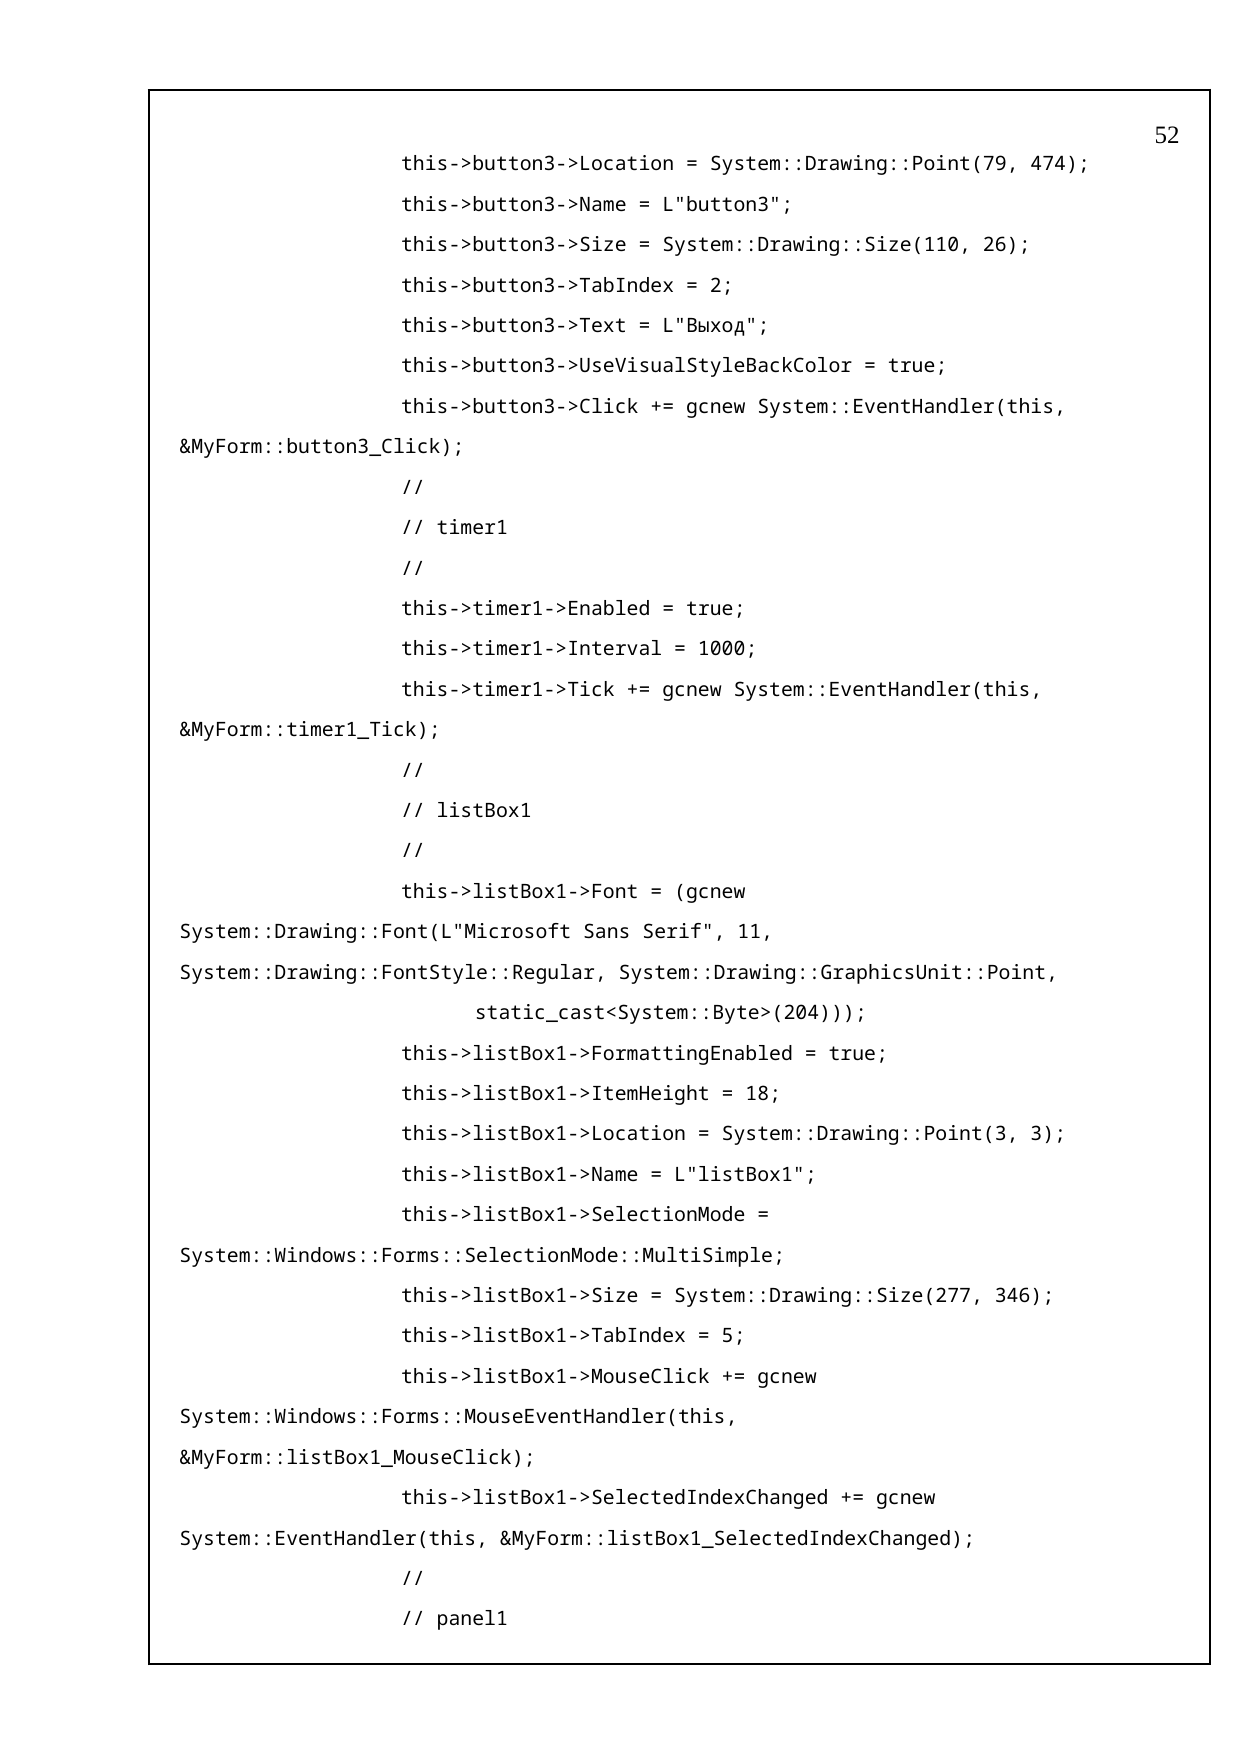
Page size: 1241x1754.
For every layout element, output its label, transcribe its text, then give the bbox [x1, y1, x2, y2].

text this->listBox1->Name = L"listBox1"; [179, 1160, 1099, 1187]
text this->listBox1->SelectedIndexChanged += gcnew System::EventHandler(this, &MyForm::listBox1_SelectedIndexChanged); [179, 1483, 1099, 1551]
text // [179, 554, 1099, 581]
text this->listBox1->Font = (gcnew System::Drawing::Font(L"Microsoft Sans Serif", 11, System::Drawing::FontStyle::Regular, System::Drawing::GraphicsUnit::Point, [179, 877, 1099, 985]
text this->listBox1->TabIndex = 5; [179, 1322, 1099, 1349]
text this->button3->Click += gcnew System::EventHandler(this, &MyForm::button3_Click); [179, 392, 1099, 459]
text this->button3->Text = L"Выход"; [179, 311, 1099, 338]
text this->timer1->Interval = 1000; [179, 634, 1099, 662]
text this->listBox1->ItemHeight = 18; [179, 1079, 1099, 1106]
text // timer1 [179, 513, 1099, 540]
text this->button3->Location = System::Drawing::Point(79, 474); [179, 149, 1099, 177]
text // [179, 756, 1099, 783]
text this->listBox1->Size = System::Drawing::Size(277, 346); [179, 1281, 1099, 1308]
text this->timer1->Tick += gcnew System::EventHandler(this, &MyForm::timer1_Tick); [179, 675, 1099, 742]
text this->button3->Name = L"button3"; [179, 190, 1099, 217]
text // [179, 1564, 1099, 1591]
text // panel1 [179, 1604, 1099, 1632]
text this->listBox1->Location = System::Drawing::Point(3, 3); [179, 1119, 1099, 1147]
text this->button3->TabIndex = 2; [179, 271, 1099, 298]
text // [179, 473, 1099, 500]
text static_cast<System::Byte>(204))); [179, 998, 1099, 1025]
text this->listBox1->SelectionMode = System::Windows::Forms::SelectionMode::MultiSimple; [179, 1200, 1099, 1268]
text this->listBox1->FormattingEnabled = true; [179, 1039, 1099, 1066]
text this->button3->UseVisualStyleBackColor = true; [179, 352, 1099, 379]
text // listBox1 [179, 796, 1099, 823]
text this->timer1->Enabled = true; [179, 594, 1099, 621]
text this->button3->Size = System::Drawing::Size(110, 26); [179, 230, 1099, 257]
text // [179, 837, 1099, 864]
text this->listBox1->MouseClick += gcnew System::Windows::Forms::MouseEventHandler(this, &MyForm::listBox1_MouseClick); [179, 1362, 1099, 1470]
